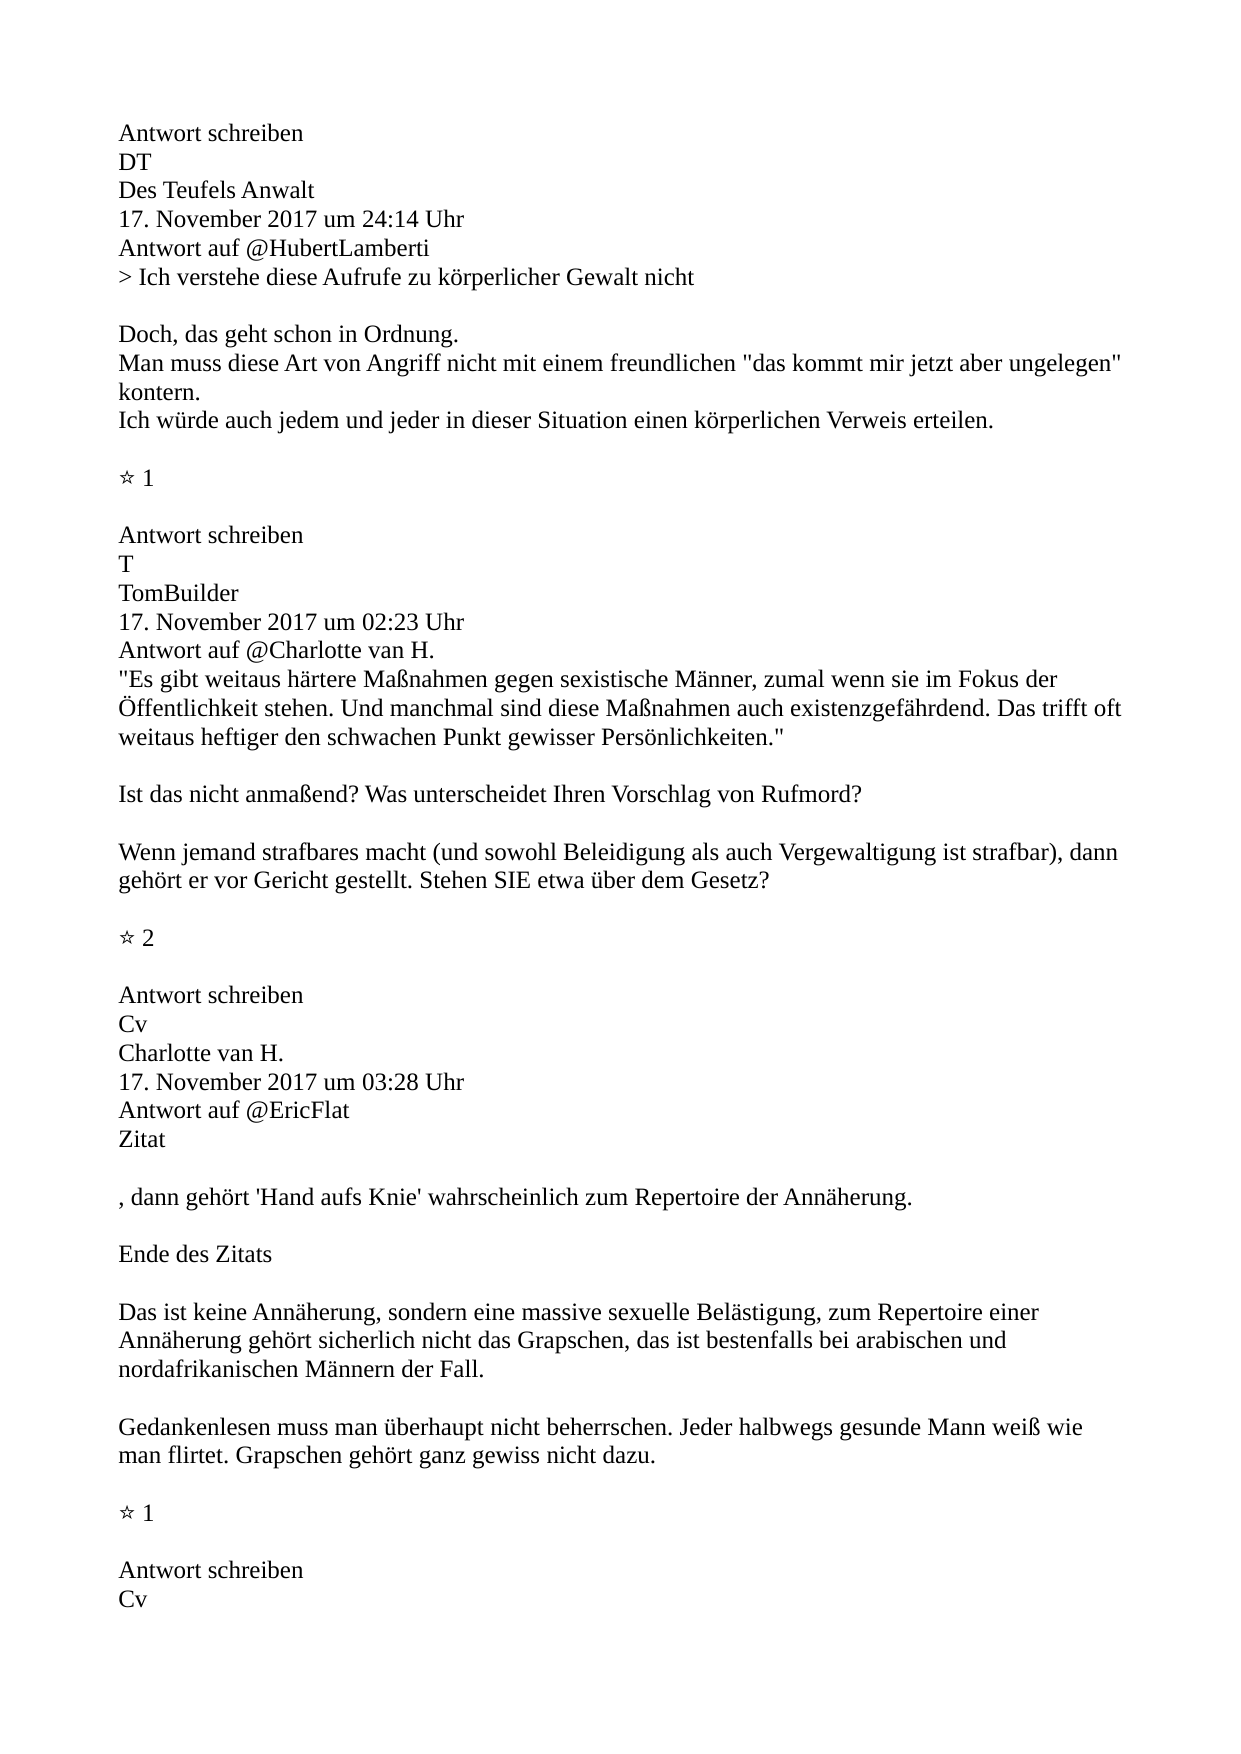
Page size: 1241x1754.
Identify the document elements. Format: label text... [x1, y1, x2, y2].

text Antwort auf @EricFlat [118, 1096, 1122, 1124]
text Antwort schreiben [118, 521, 1122, 549]
text Ende des Zitats [118, 1239, 1122, 1268]
text Das ist keine Annäherung, sondern eine massive sexuelle Belästigung, zum Repertoire einer Annäherung gehört sicherlich nicht das Grapschen, das ist bestenfalls bei arabischen und nordafrikanischen Männern der Fall. [118, 1297, 1122, 1383]
text 17. November 2017 um 02:23 Uhr [118, 607, 1122, 636]
text ⭐️ 2 [118, 923, 1122, 952]
text Doch, das geht schon in Ordnung. [118, 319, 1122, 348]
text 17. November 2017 um 24:14 Uhr [118, 204, 1122, 233]
text Cv [118, 1009, 1122, 1038]
text Man muss diese Art von Angriff nicht mit einem freundlichen "das kommt mir jetzt aber ungelegen" kontern. [118, 348, 1122, 406]
text 17. November 2017 um 03:28 Uhr [118, 1067, 1122, 1096]
text ⭐️ 1 [118, 1498, 1122, 1527]
text , dann gehört 'Hand aufs Knie' wahrscheinlich zum Repertoire der Annäherung. [118, 1182, 1122, 1211]
text TomBuilder [118, 578, 1122, 607]
text Antwort auf @Charlotte van H. [118, 636, 1122, 664]
text Antwort auf @HubertLamberti [118, 233, 1122, 262]
text ⭐️ 1 [118, 463, 1122, 492]
text Antwort schreiben [118, 118, 1122, 147]
text "Es gibt weitaus härtere Maßnahmen gegen sexistische Männer, zumal wenn sie im Fokus der Öffentlichkeit stehen. Und manchmal sind diese Maßnahmen auch existenzgefährdend. Das trifft oft weitaus heftiger den schwachen Punkt gewisser Persönlichkeiten." [118, 664, 1122, 751]
text Gedankenlesen muss man überhaupt nicht beherrschen. Jeder halbwegs gesunde Mann weiß wie man flirtet. Grapschen gehört ganz gewiss nicht dazu. [118, 1412, 1122, 1469]
text Ist das nicht anmaßend? Was unterscheidet Ihren Vorschlag von Rufmord? [118, 779, 1122, 808]
text Cv [118, 1584, 1122, 1613]
text > Ich verstehe diese Aufrufe zu körperlicher Gewalt nicht [118, 262, 1122, 291]
text Des Teufels Anwalt [118, 176, 1122, 204]
text Zitat [118, 1124, 1122, 1153]
text Ich würde auch jedem und jeder in dieser Situation einen körperlichen Verweis erteilen. [118, 406, 1122, 434]
text Wenn jemand strafbares macht (und sowohl Beleidigung als auch Vergewaltigung ist strafbar), dann gehört er vor Gericht gestellt. Stehen SIE etwa über dem Gesetz? [118, 837, 1122, 894]
text T [118, 549, 1122, 578]
text Antwort schreiben [118, 981, 1122, 1009]
text Antwort schreiben [118, 1556, 1122, 1584]
text Charlotte van H. [118, 1038, 1122, 1067]
text DT [118, 147, 1122, 176]
